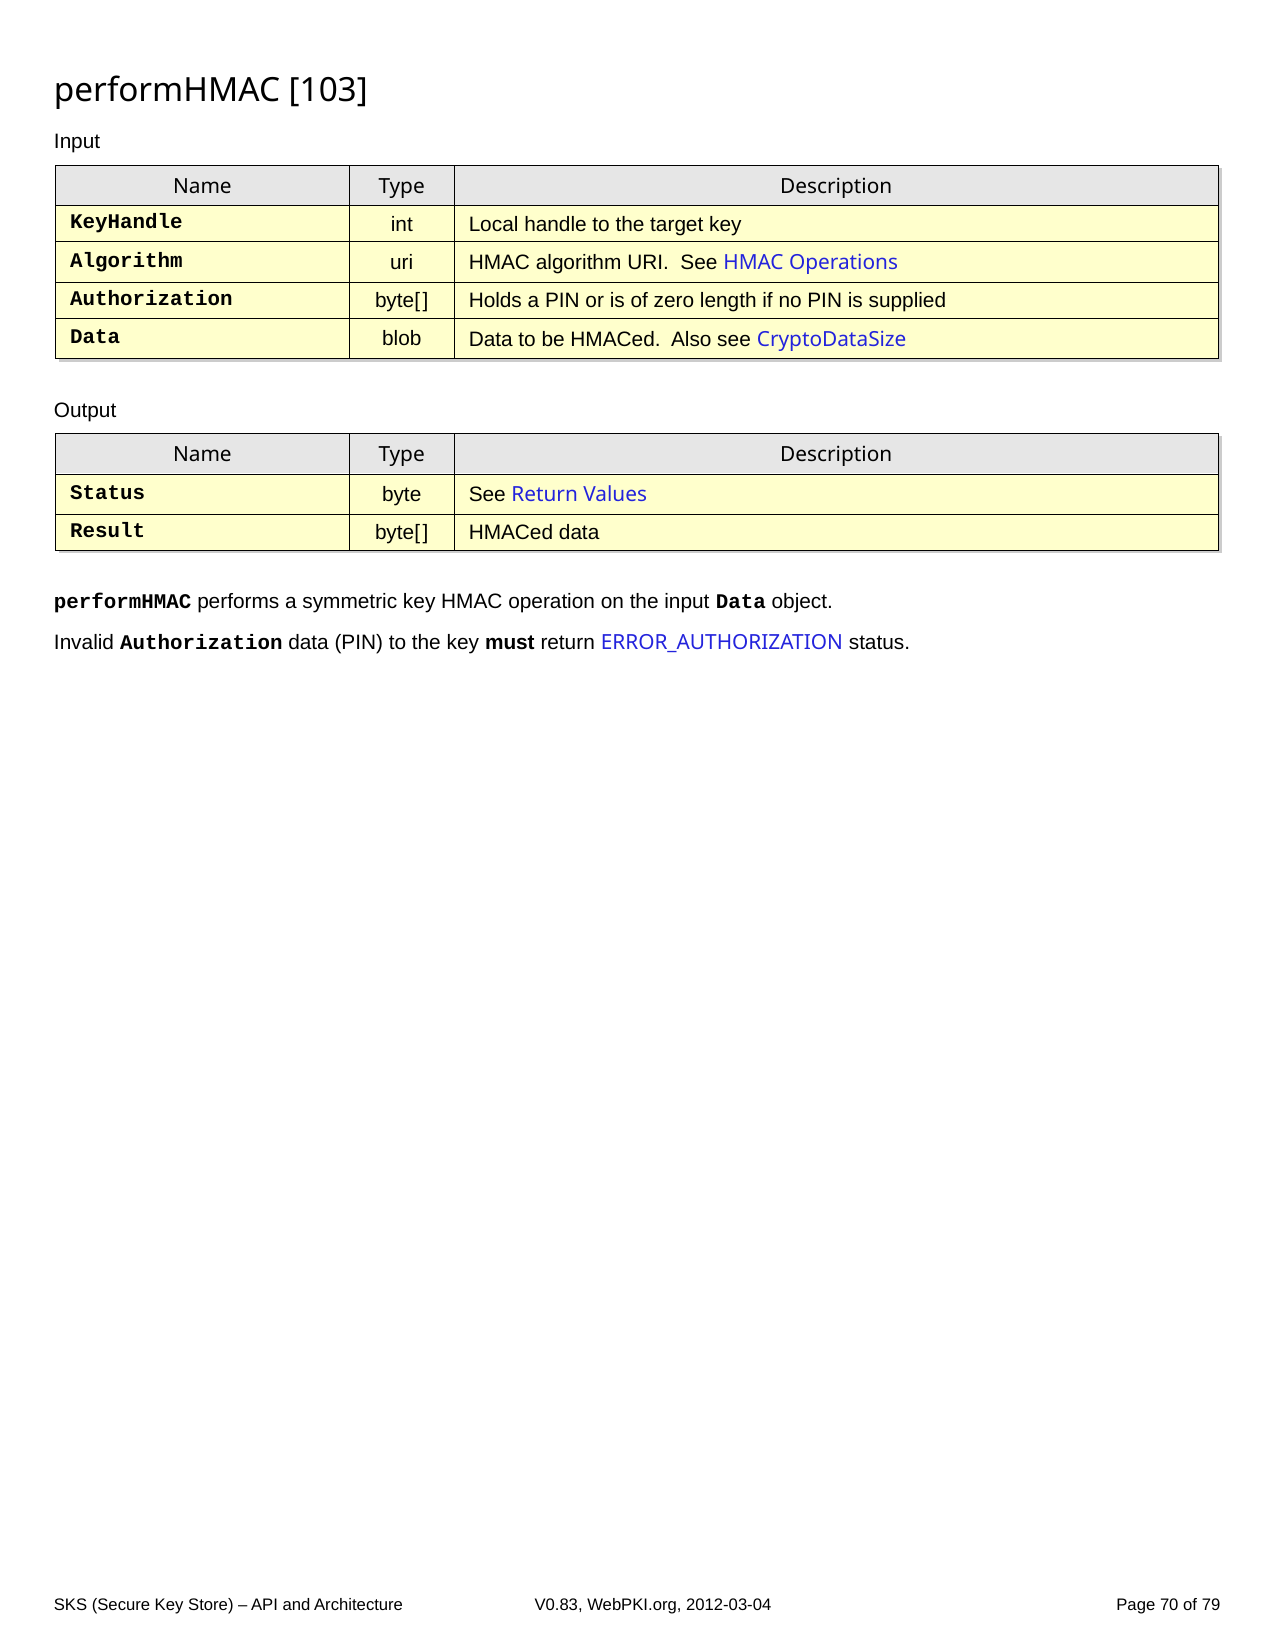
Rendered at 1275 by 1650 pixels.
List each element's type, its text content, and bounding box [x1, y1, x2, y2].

table_cell KeyHandle [56, 206, 349, 241]
table_cell uri [350, 242, 454, 282]
table_header Description [455, 434, 1218, 473]
table_cell Data [56, 319, 349, 358]
subtitle performHMAC [103] [54, 66, 1221, 111]
text Output [54, 397, 1221, 421]
table_cell Status [56, 475, 349, 514]
table_cell byte⁮[ ] [350, 283, 454, 318]
table_cell Holds a PIN or is of zero length if no PIN is supplied [455, 283, 1218, 318]
table_header Type [350, 166, 454, 205]
table_cell Result [56, 515, 349, 550]
table_cell byte⁮[ ] [350, 515, 454, 550]
table_header Description [455, 166, 1218, 205]
table_header Type [350, 434, 454, 473]
table_cell byte [350, 475, 454, 514]
table_cell Local handle to the target key [455, 206, 1218, 241]
table_cell HMACed data [455, 515, 1218, 550]
table_cell Algorithm [56, 242, 349, 282]
text performHMAC performs a symmetric key HMAC operation on the input Data object. [54, 589, 1221, 615]
table_cell Authorization [56, 283, 349, 318]
table_cell int [350, 206, 454, 241]
table_header Name [56, 166, 349, 205]
table_cell blob [350, 319, 454, 358]
table_header Name [56, 434, 349, 473]
table_cell See Return Values [455, 475, 1218, 514]
table_cell Data to be HMACed. Also see CryptoDataSize [455, 319, 1218, 358]
table_cell HMAC algorithm URI. See HMAC Operations ‎ [455, 242, 1218, 282]
text Input [54, 129, 1221, 153]
text Invalid Authorization data (PIN) to the key must return ERROR_AUTHORIZATION status. [54, 627, 1221, 655]
